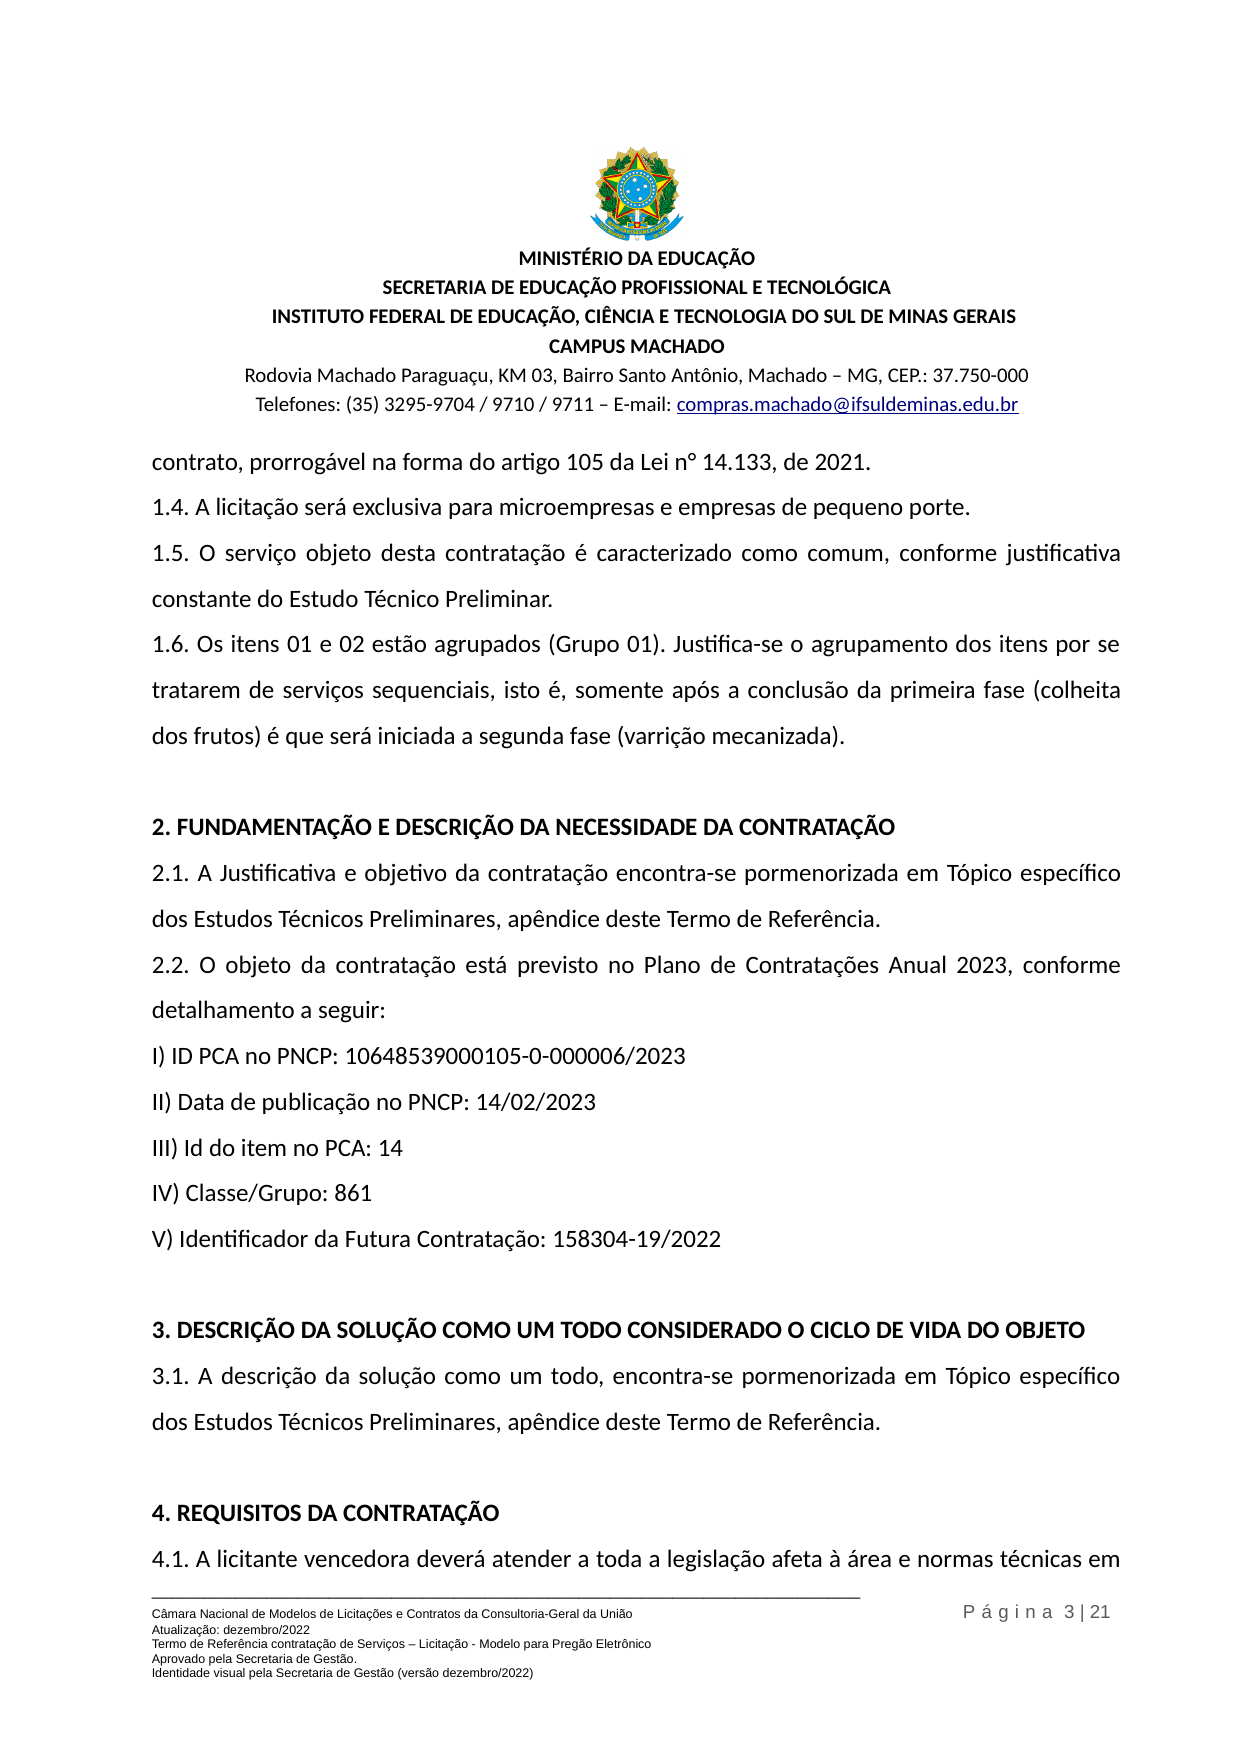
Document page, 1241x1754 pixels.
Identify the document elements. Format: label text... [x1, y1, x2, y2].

text contrato, prorrogável na forma do artigo 105 da Lei n° 14.133, de 2021. [152, 446, 1122, 476]
text 4.1. A licitante vencedora deverá atender a toda a legislação afeta à área e normas técnicas em [152, 1543, 1122, 1574]
text 4. REQUISITOS DA CONTRATAÇÃO [152, 1497, 1122, 1528]
text 2.1. A Justificativa e objetivo da contratação encontra-se pormenorizada em Tópico específico dos Estudos Técnicos Preliminares, apêndice deste Termo de Referência. [152, 857, 1122, 933]
text 3.1. A descrição da solução como um todo, encontra-se pormenorizada em Tópico específico dos Estudos Técnicos Preliminares, apêndice deste Termo de Referência. [152, 1360, 1122, 1437]
text I) ID PCA no PNCP: 10648539000105-0-000006/2023 [152, 1040, 1122, 1071]
text 3. DESCRIÇÃO DA SOLUÇÃO COMO UM TODO CONSIDERADO O CICLO DE VIDA DO OBJETO [152, 1314, 1122, 1345]
text 2.2. O objeto da contratação está previsto no Plano de Contratações Anual 2023, conforme detalhamento a seguir: [152, 949, 1122, 1025]
text 1.5. O serviço objeto desta contratação é caracterizado como comum, conforme justificativa constante do Estudo Técnico Preliminar. [152, 537, 1122, 613]
picture [652, 219, 684, 241]
text V) Identificador da Futura Contratação: 158304-19/2022 [152, 1223, 1122, 1254]
picture [630, 236, 645, 241]
text III) Id do item no PCA: 14 [152, 1132, 1122, 1162]
picture [590, 147, 684, 241]
text IV) Classe/Grupo: 861 [152, 1177, 1122, 1208]
text II) Data de publicação no PNCP: 14/02/2023 [152, 1086, 1122, 1116]
subtitle 2. FUNDAMENTAÇÃO E DESCRIÇÃO DA NECESSIDADE DA CONTRATAÇÃO [152, 812, 1122, 842]
text 1.6. Os itens 01 e 02 estão agrupados (Grupo 01). Justifica-se o agrupamento dos itens por se tratarem de serviços sequenciais, isto é, somente após a conclusão da primeira fase (colheita dos frutos) é que será iniciada a segunda fase (varrição mecanizada). [152, 629, 1122, 751]
picture [656, 223, 665, 228]
text 1.4. A licitação será exclusiva para microempresas e empresas de pequeno porte. [152, 491, 1122, 522]
